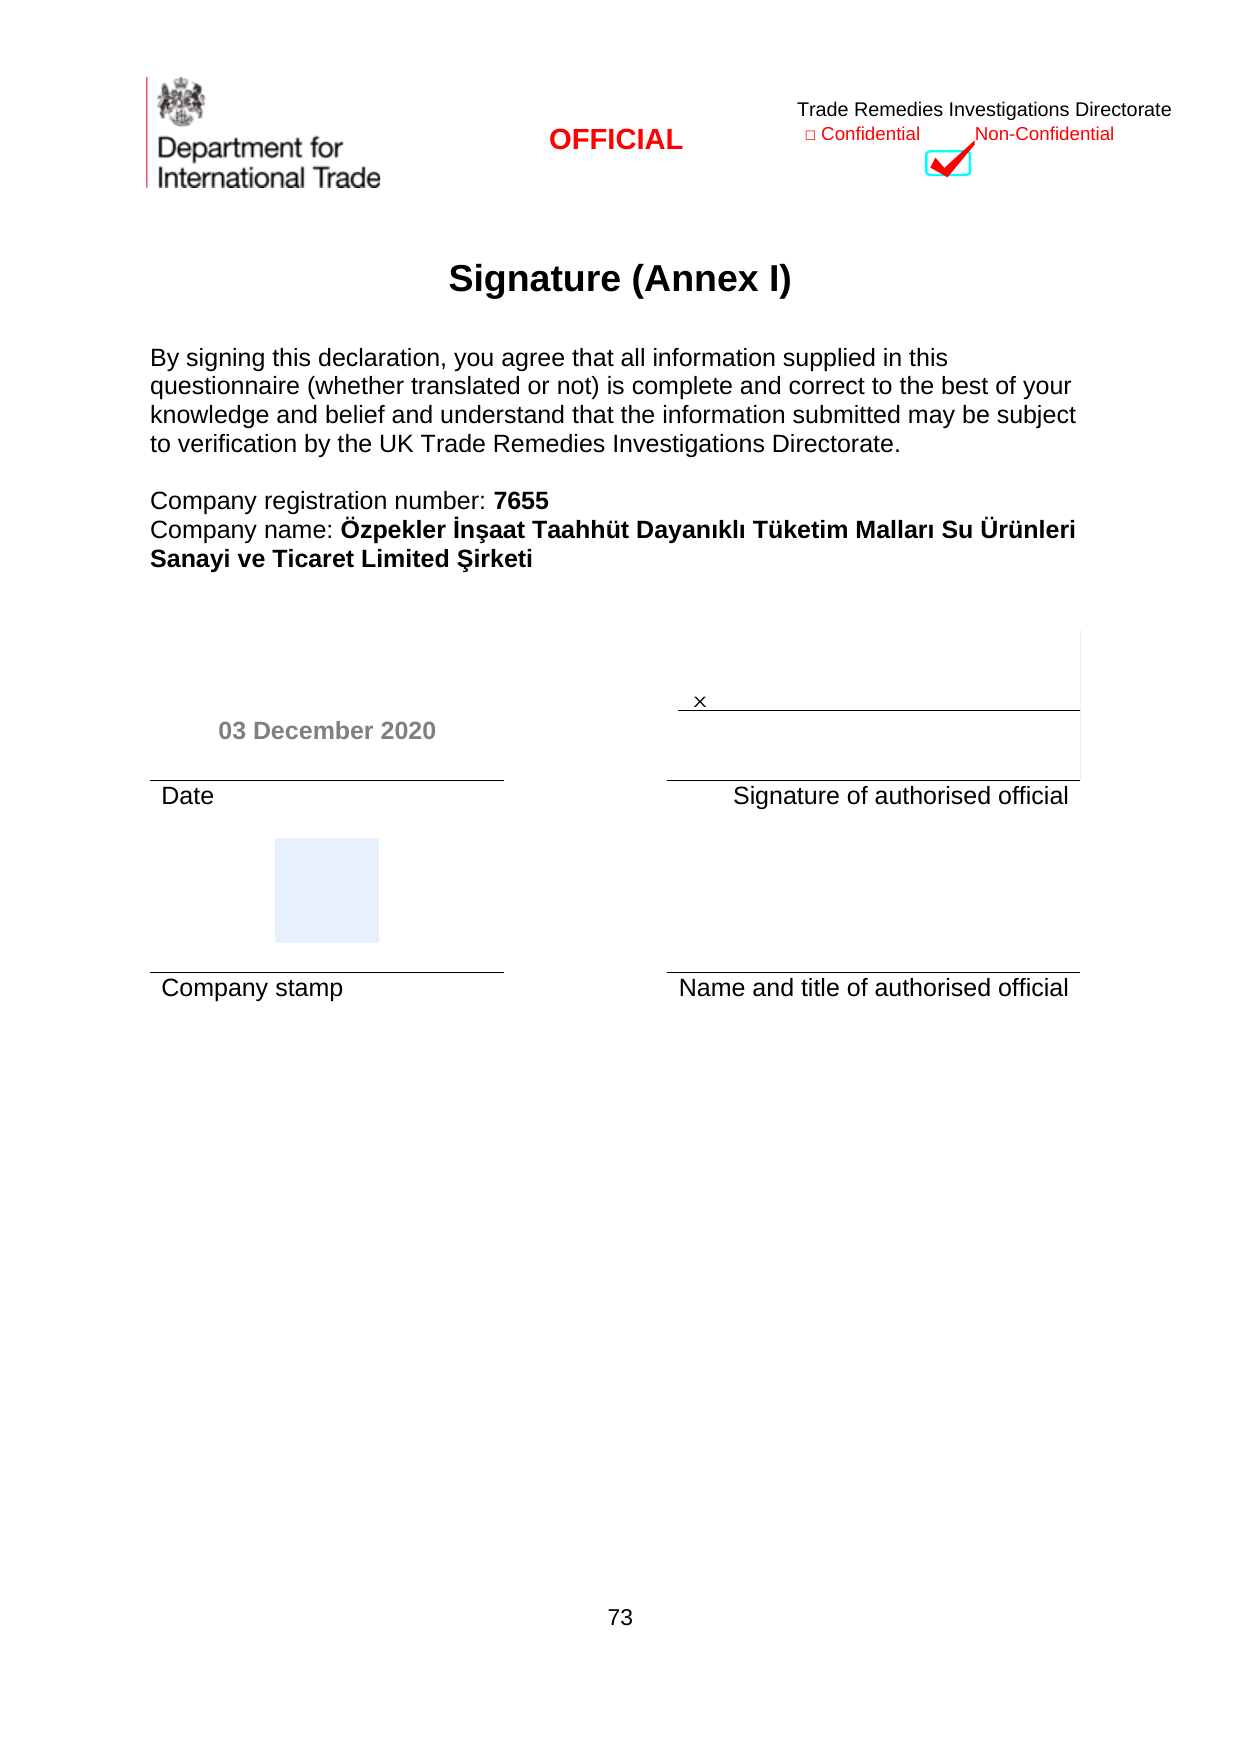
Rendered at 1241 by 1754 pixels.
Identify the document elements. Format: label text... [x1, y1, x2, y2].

table_cell Company stamp [150, 973, 504, 1001]
table_header [504, 630, 667, 780]
table_header [667, 630, 678, 780]
table_cell [504, 810, 667, 972]
table_cell [150, 810, 504, 972]
table_cell Date [150, 781, 504, 810]
table_cell [504, 972, 667, 1001]
text Company registration number: 7655 [150, 486, 1090, 515]
table_cell [504, 780, 667, 810]
text Company name: Özpekler İnşaat Taahhüt Dayanıklı Tüketim Malları Su Ürünleri Sanayi ve Ticaret Limited Şirketi [150, 515, 1090, 573]
table_cell Name and title of authorised official [667, 973, 1080, 1001]
table_cell Signature of authorised official [667, 781, 1080, 810]
text By signing this declaration, you agree that all information supplied in this questionnaire (whether translated or not) is complete and correct to the best of your knowledge and belief and understand that the information submitted may be subject to verification by the UK Trade Remedies Investigations Directorate. [150, 343, 1090, 458]
table_header 03 December 2020 [150, 630, 504, 780]
subtitle Signature (Annex I) [150, 256, 1090, 343]
table_cell [667, 810, 1080, 972]
